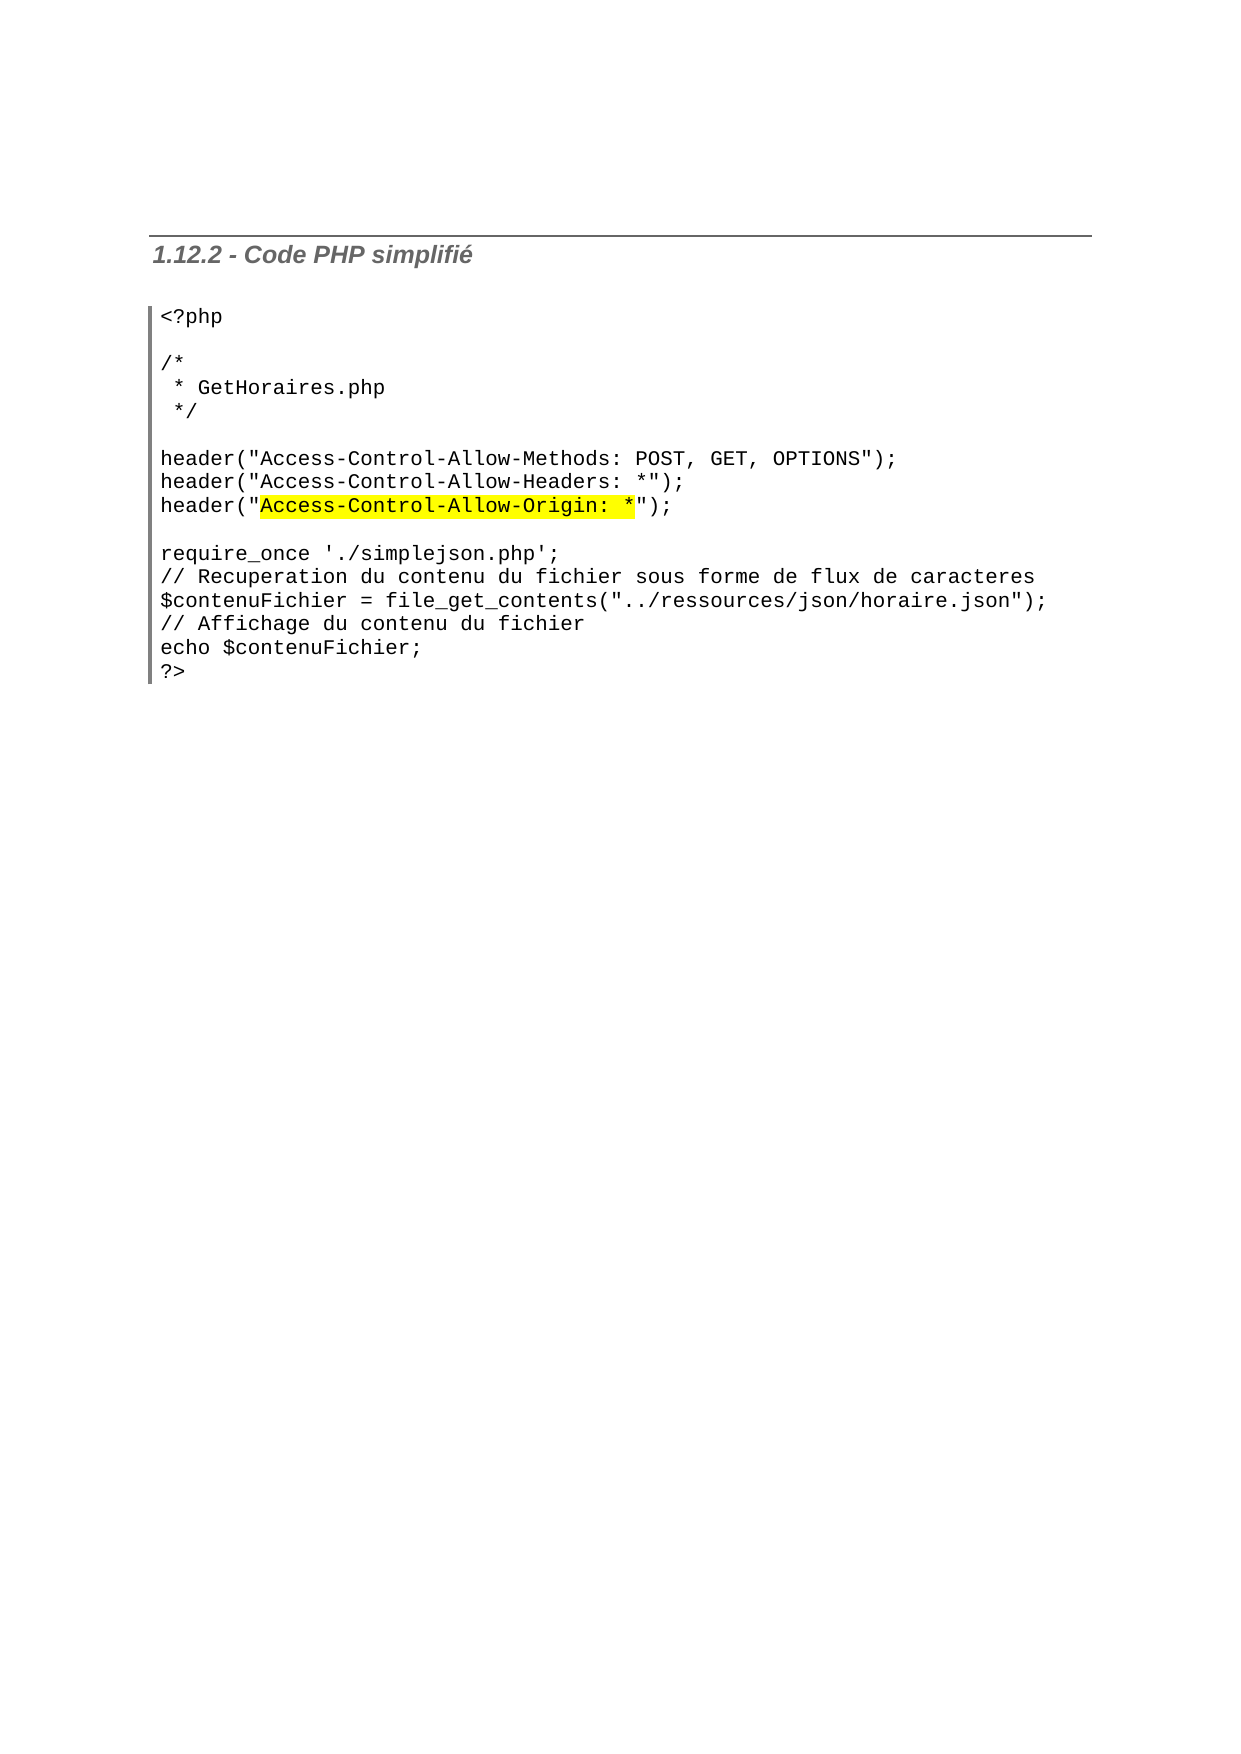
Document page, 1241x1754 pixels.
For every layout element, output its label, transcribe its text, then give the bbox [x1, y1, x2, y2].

text $contenuFichier = file_get_contents("../ressources/json/horaire.json"); [152, 590, 1092, 613]
text /* [152, 353, 1092, 377]
text require_once './simplejson.php'; [152, 542, 1092, 566]
text ?> [152, 661, 1092, 684]
text echo $contenuFichier; [152, 637, 1092, 661]
text header("Access-Control-Allow-Headers: *"); [152, 472, 1092, 495]
text * GetHoraires.php [152, 377, 1092, 401]
text */ [152, 401, 1092, 424]
text header("Access-Control-Allow-Origin: *"); [152, 495, 1092, 519]
text // Recuperation du contenu du fichier sous forme de flux de caracteres [152, 566, 1092, 590]
text // Affichage du contenu du fichier [152, 613, 1092, 637]
subtitle - Code PHP simplifié [149, 237, 1092, 271]
text <?php [152, 306, 1092, 330]
text header("Access-Control-Allow-Methods: POST, GET, OPTIONS"); [152, 448, 1092, 472]
